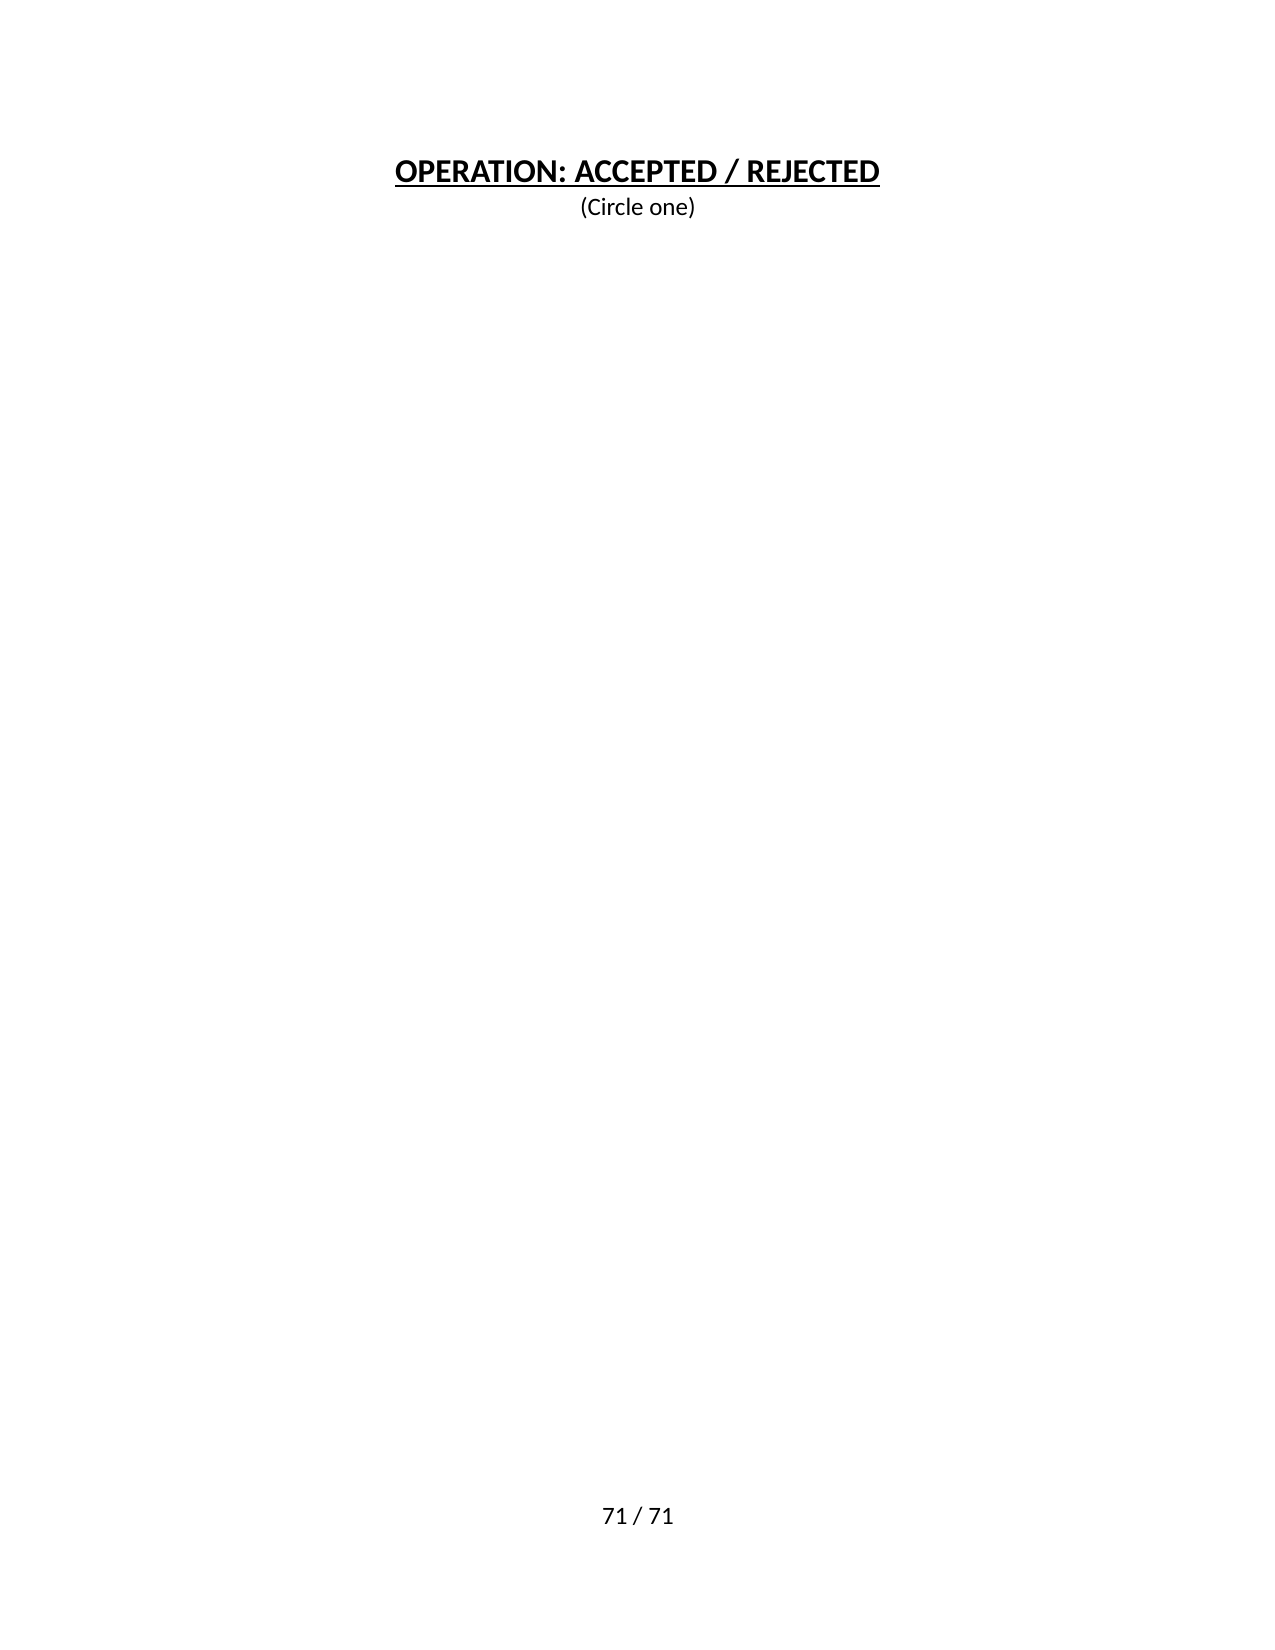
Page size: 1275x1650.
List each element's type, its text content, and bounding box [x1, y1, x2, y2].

text (Circle one) [150, 191, 1125, 221]
text OPERATION: ACCEPTED / REJECTED [150, 150, 1125, 191]
